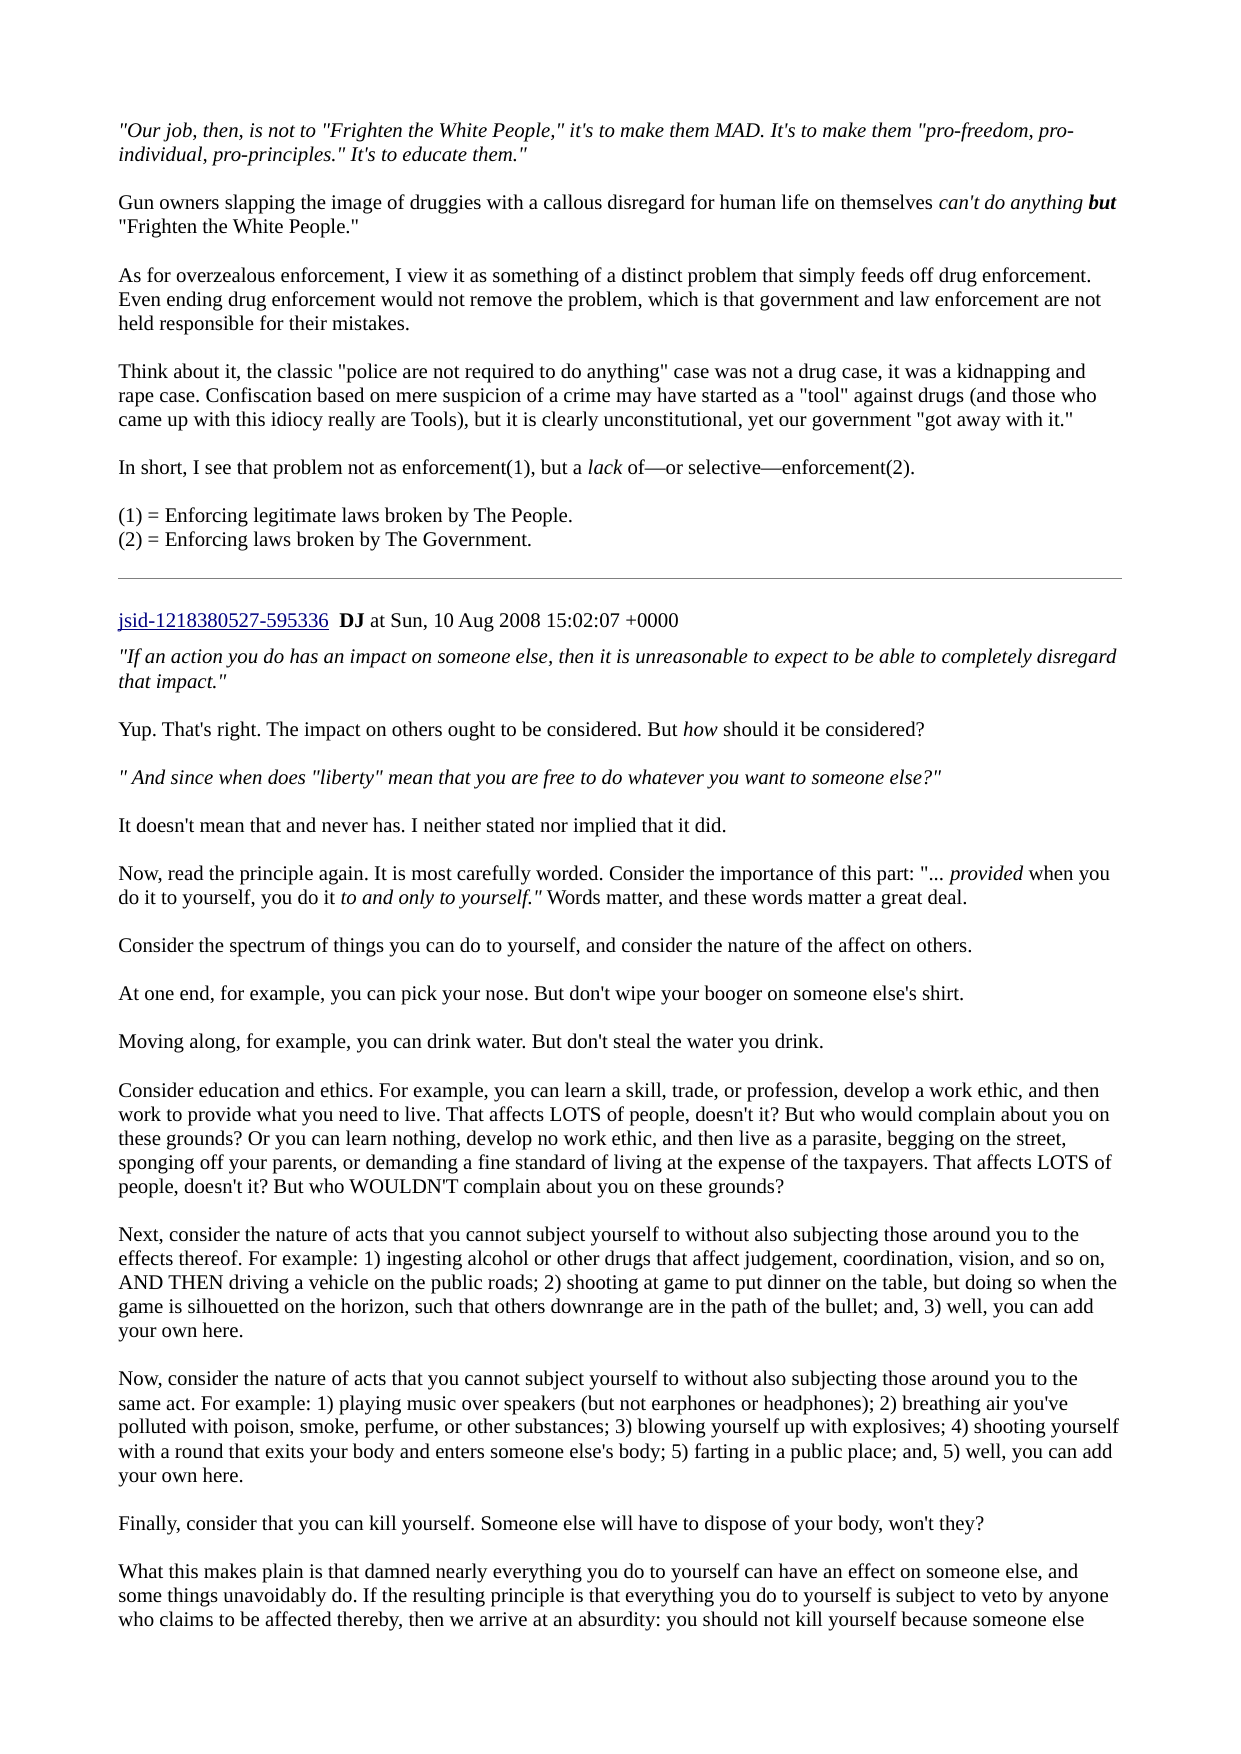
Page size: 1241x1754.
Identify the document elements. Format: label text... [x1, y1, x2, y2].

text jsid-1218380527-595336 DJ at Sun, 10 Aug 2008 15:02:07 +0000 [118, 608, 1122, 632]
text "If an action you do has an impact on someone else, then it is unreasonable to expect to be able to completely disregard that impact." Yup. That's right. The impact on others ought to be considered. But how should it be considered? " And since when does "liberty" mean that you are free to do whatever you want to someone else?" It doesn't mean that and never has. I neither stated nor implied that it did. Now, read the principle again. It is most carefully worded. Consider the importance of this part: "... provided when you do it to yourself, you do it to and only to yourself." Words matter, and these words matter a great deal. Consider the spectrum of things you can do to yourself, and consider the nature of the affect on others. At one end, for example, you can pick your nose. But don't wipe your booger on someone else's shirt. Moving along, for example, you can drink water. But don't steal the water you drink. Consider education and ethics. For example, you can learn a skill, trade, or profession, develop a work ethic, and then work to provide what you need to live. That affects LOTS of people, doesn't it? But who would complain about you on these grounds? Or you can learn nothing, develop no work ethic, and then live as a parasite, begging on the street, sponging off your parents, or demanding a fine standard of living at the expense of the taxpayers. That affects LOTS of people, doesn't it? But who WOULDN'T complain about you on these grounds? Next, consider the nature of acts that you cannot subject yourself to without also subjecting those around you to the effects thereof. For example: 1) ingesting alcohol or other drugs that affect judgement, coordination, vision, and so on, AND THEN driving a vehicle on the public roads; 2) shooting at game to put dinner on the table, but doing so when the game is silhouetted on the horizon, such that others downrange are in the path of the bullet; and, 3) well, you can add your own here. Now, consider the nature of acts that you cannot subject yourself to without also subjecting those around you to the same act. For example: 1) playing music over speakers (but not earphones or headphones); 2) breathing air you've polluted with poison, smoke, perfume, or other substances; 3) blowing yourself up with explosives; 4) shooting yourself with a round that exits your body and enters someone else's body; 5) farting in a public place; and, 5) well, you can add your own here. Finally, consider that you can kill yourself. Someone else will have to dispose of your body, won't they? What this makes plain is that damned nearly everything you do to yourself can have an effect on someone else, and some things unavoidably do. If the resulting principle is that everything you do to yourself is subject to veto by anyone who claims to be affected thereby, then we arrive at an absurdity: you should not kill yourself because someone else [118, 644, 1122, 1631]
text "Our job, then, is not to "Frighten the White People," it's to make them MAD. It's to make them "pro-freedom, pro-individual, pro-principles." It's to educate them." Gun owners slapping the image of druggies with a callous disregard for human life on themselves can't do anything but "Frighten the White People." As for overzealous enforcement, I view it as something of a distinct problem that simply feeds off drug enforcement. Even ending drug enforcement would not remove the problem, which is that government and law enforcement are not held responsible for their mistakes. Think about it, the classic "police are not required to do anything" case was not a drug case, it was a kidnapping and rape case. Confiscation based on mere suspicion of a crime may have started as a "tool" against drugs (and those who came up with this idiocy really are Tools), but it is clearly unconstitutional, yet our government "got away with it." In short, I see that problem not as enforcement(1), but a lack of—or selective—enforcement(2). (1) = Enforcing legitimate laws broken by The People. (2) = Enforcing laws broken by The Government. [118, 118, 1122, 551]
